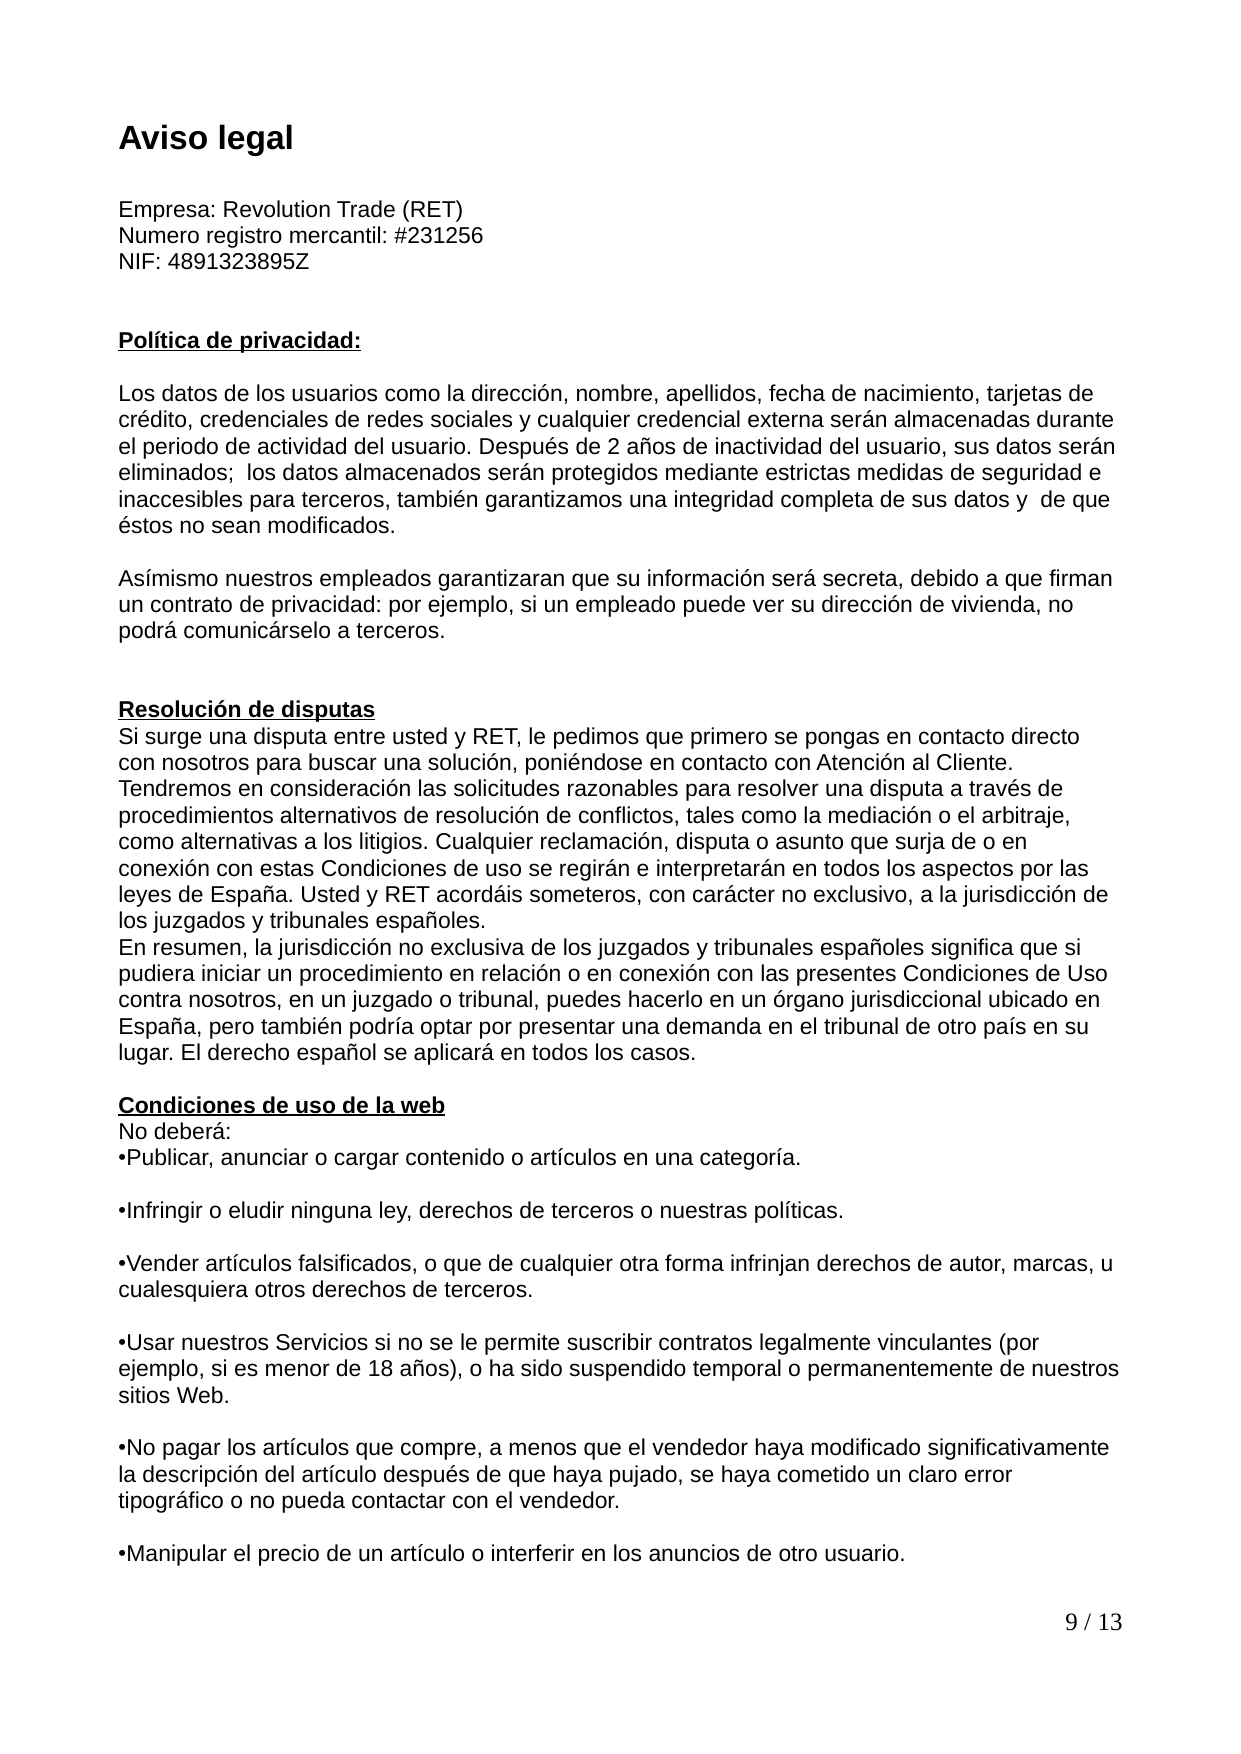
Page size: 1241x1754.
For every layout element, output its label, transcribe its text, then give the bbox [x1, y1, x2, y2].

list Manipular el precio de un artículo o interferir en los anuncios de otro usuario. [118, 1540, 1122, 1566]
text Si surge una disputa entre usted y RET, le pedimos que primero se pongas en contacto directo con nosotros para buscar una solución, poniéndose en contacto con Atención al Cliente. Tendremos en consideración las solicitudes razonables para resolver una disputa a través de procedimientos alternativos de resolución de conflictos, tales como la mediación o el arbitraje, como alternativas a los litigios. Cualquier reclamación, disputa o asunto que surja de o en conexión con estas Condiciones de uso se regirán e interpretarán en todos los aspectos por las leyes de España. Usted y RET acordáis someteros, con carácter no exclusivo, a la jurisdicción de los juzgados y tribunales españoles. [118, 723, 1122, 933]
text Los datos de los usuarios como la dirección, nombre, apellidos, fecha de nacimiento, tarjetas de crédito, credenciales de redes sociales y cualquier credencial externa serán almacenadas durante el periodo de actividad del usuario. Después de 2 años de inactividad del usuario, sus datos serán eliminados; los datos almacenados serán protegidos mediante estrictas medidas de seguridad e inaccesibles para terceros, también garantizamos una integridad completa de sus datos y de que éstos no sean modificados. [118, 380, 1122, 538]
text Resolución de disputas [118, 696, 1122, 723]
text Empresa: Revolution Trade (RET) [118, 196, 1122, 222]
text NIF: 4891323895Z [118, 248, 1122, 275]
list Publicar, anunciar o cargar contenido o artículos en una categoría. [118, 1144, 1122, 1171]
text Condiciones de uso de la web [118, 1092, 1122, 1118]
text Numero registro mercantil: #231256 [118, 222, 1122, 248]
list No pagar los artículos que compre, a menos que el vendedor haya modificado significativamente la descripción del artículo después de que haya pujado, se haya cometido un claro error tipográfico o no pueda contactar con el vendedor. [118, 1434, 1122, 1513]
text Asímismo nuestros empleados garantizaran que su información será secreta, debido a que firman un contrato de privacidad: por ejemplo, si un empleado puede ver su dirección de vivienda, no podrá comunicárselo a terceros. [118, 564, 1122, 644]
text No deberá: [118, 1118, 1122, 1144]
subtitle Aviso legal [118, 118, 1122, 157]
text En resumen, la jurisdicción no exclusiva de los juzgados y tribunales españoles significa que si pudiera iniciar un procedimiento en relación o en conexión con las presentes Condiciones de Uso contra nosotros, en un juzgado o tribunal, puedes hacerlo en un órgano jurisdiccional ubicado en España, pero también podría optar por presentar una demanda en el tribunal de otro país en su lugar. El derecho español se aplicará en todos los casos. [118, 933, 1122, 1065]
list Usar nuestros Servicios si no se le permite suscribir contratos legalmente vinculantes (por ejemplo, si es menor de 18 años), o ha sido suspendido temporal o permanentemente de nuestros sitios Web. [118, 1329, 1122, 1408]
list Infringir o eludir ninguna ley, derechos de terceros o nuestras políticas. [118, 1197, 1122, 1223]
text Política de privacidad: [118, 327, 1122, 354]
list Vender artículos falsificados, o que de cualquier otra forma infrinjan derechos de autor, marcas, u cualesquiera otros derechos de terceros. [118, 1250, 1122, 1302]
